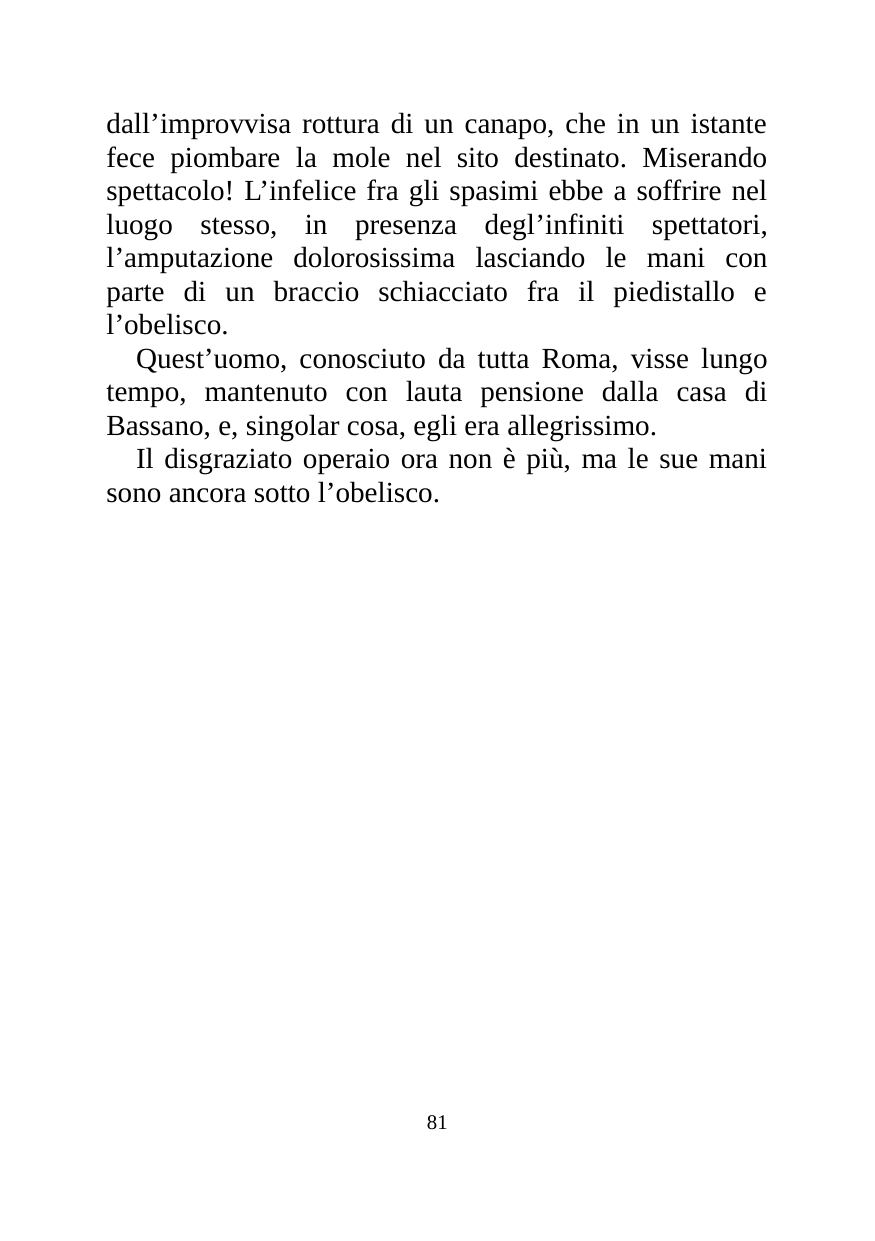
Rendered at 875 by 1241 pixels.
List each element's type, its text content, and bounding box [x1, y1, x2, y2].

text dall’improvvisa rottura di un canapo, che in un istante fece piombare la mole nel sito destinato. Miserando spettacolo! L’infelice fra gli spasimi ebbe a soffrire nel luogo stesso, in presenza degl’infiniti spettatori, l’amputazione dolorosissima lasciando le mani con parte di un braccio schiacciato fra il piedistallo e l’obelisco. [106, 106, 768, 341]
text Quest’uomo, conosciuto da tutta Roma, visse lungo tempo, mantenuto con lauta pensione dalla casa di Bassano, e, singolar cosa, egli era allegrissimo. [106, 341, 768, 442]
text Il disgraziato operaio ora non è più, ma le sue mani sono ancora sotto l’obelisco. [106, 442, 768, 509]
